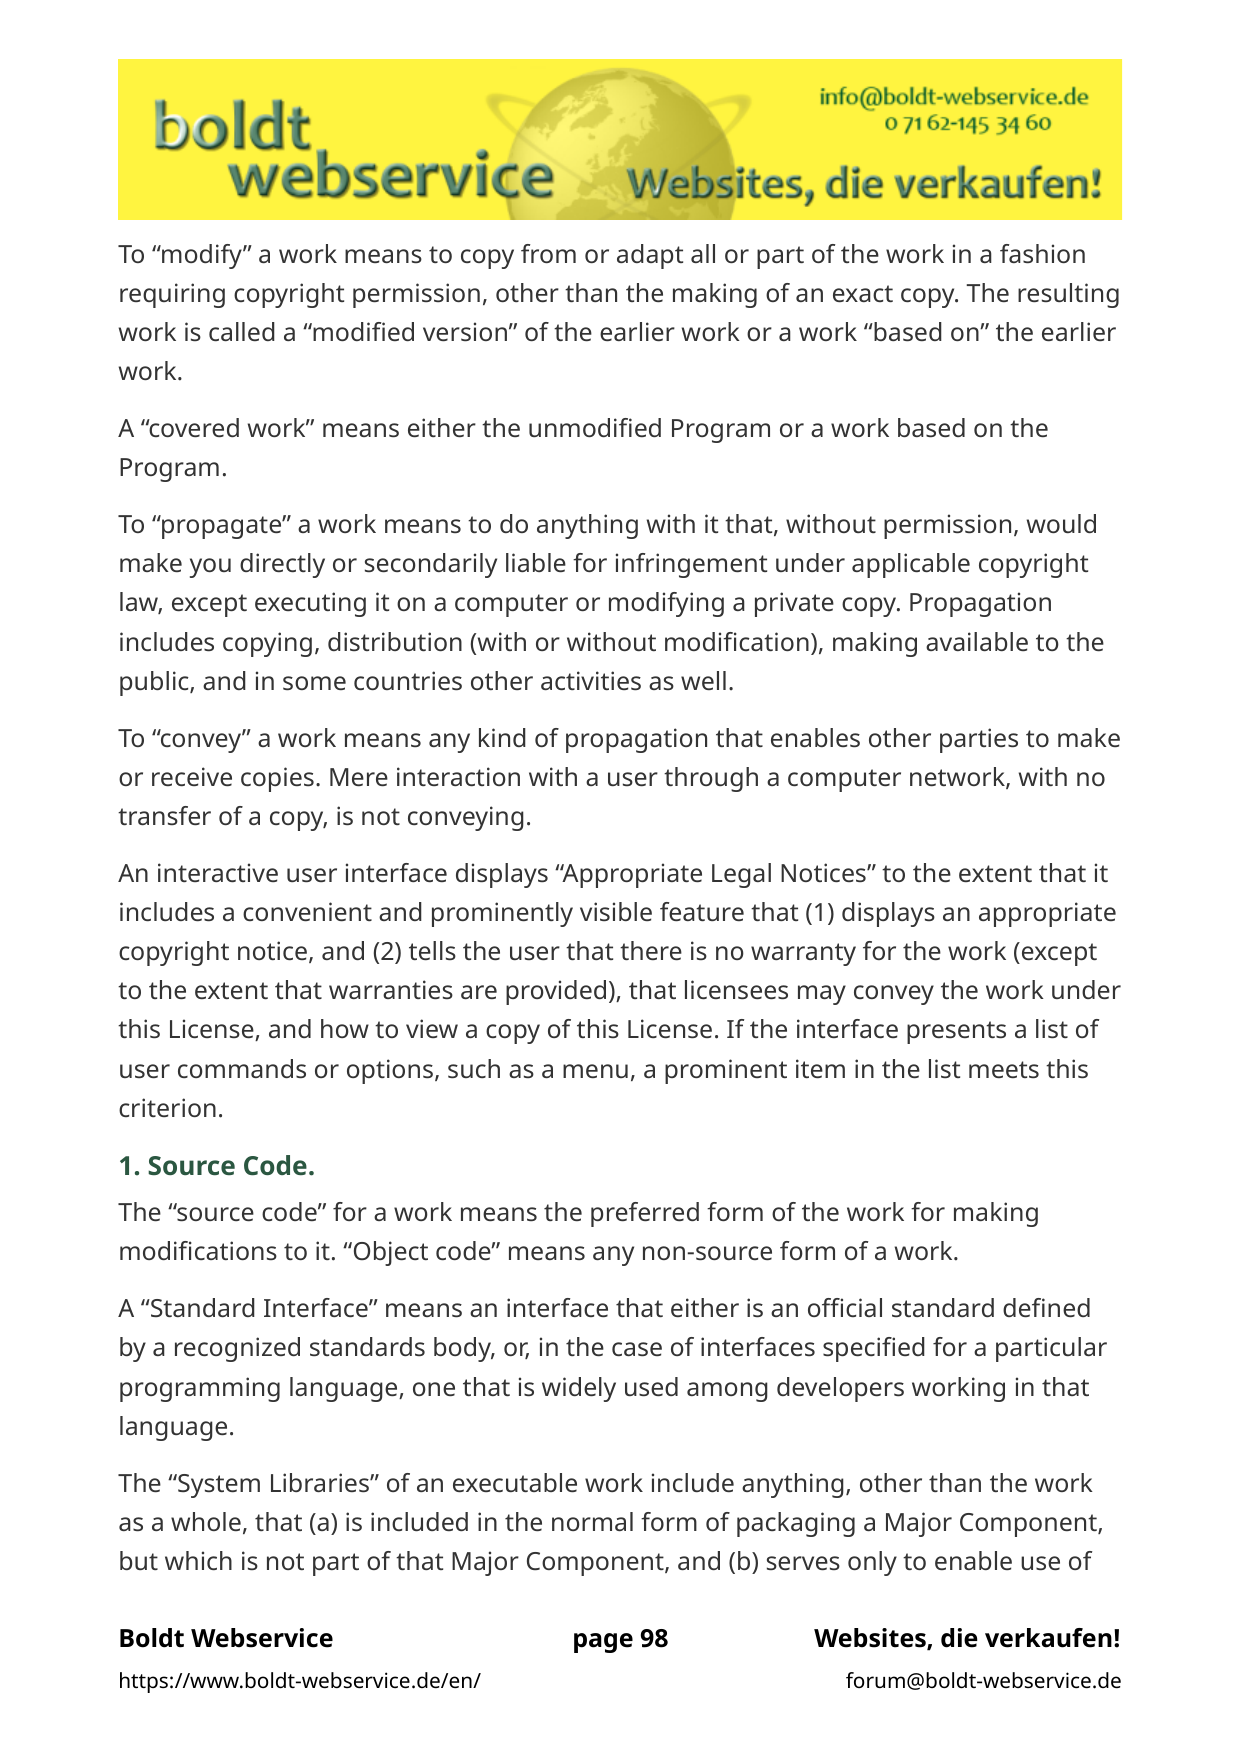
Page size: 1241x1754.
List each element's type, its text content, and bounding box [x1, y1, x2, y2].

text To “convey” a work means any kind of propagation that enables other parties to make or receive copies. Mere interaction with a user through a computer network, with no transfer of a copy, is not conveying. [118, 720, 1122, 833]
subtitle 1. Source Code. [118, 1147, 1122, 1183]
text The “source code” for a work means the preferred form of the work for making modifications to it. “Object code” means any non-source form of a work. [118, 1195, 1122, 1268]
text A “Standard Interface” means an interface that either is an official standard defined by a recognized standards body, or, in the case of interfaces specified for a particular programming language, one that is widely used among developers working in that language. [118, 1291, 1122, 1442]
text The “System Libraries” of an executable work include anything, other than the work as a whole, that (a) is included in the normal form of packaging a Major Component, but which is not part of that Major Component, and (b) serves only to enable use of [118, 1465, 1122, 1578]
text To “propagate” a work means to do anything with it that, without permission, would make you directly or secondarily liable for infringement under applicable copyright law, except executing it on a computer or modifying a private copy. Propagation includes copying, distribution (with or without modification), making available to the public, and in some countries other activities as well. [118, 507, 1122, 697]
picture [118, 59, 1123, 220]
text A “covered work” means either the unmodified Program or a work based on the Program. [118, 411, 1122, 484]
text An interactive user interface displays “Appropriate Legal Notices” to the extent that it includes a convenient and prominently visible feature that (1) displays an appropriate copyright notice, and (2) tells the user that there is no warranty for the work (except to the extent that warranties are provided), that licensees may convey the work under this License, and how to view a copy of this License. If the interface presents a list of user commands or options, such as a menu, a prominent item in the list meets this criterion. [118, 855, 1122, 1124]
text To “modify” a work means to copy from or adapt all or part of the work in a fashion requiring copyright permission, other than the making of an exact copy. The resulting work is called a “modified version” of the earlier work or a work “based on” the earlier work. [118, 236, 1122, 388]
